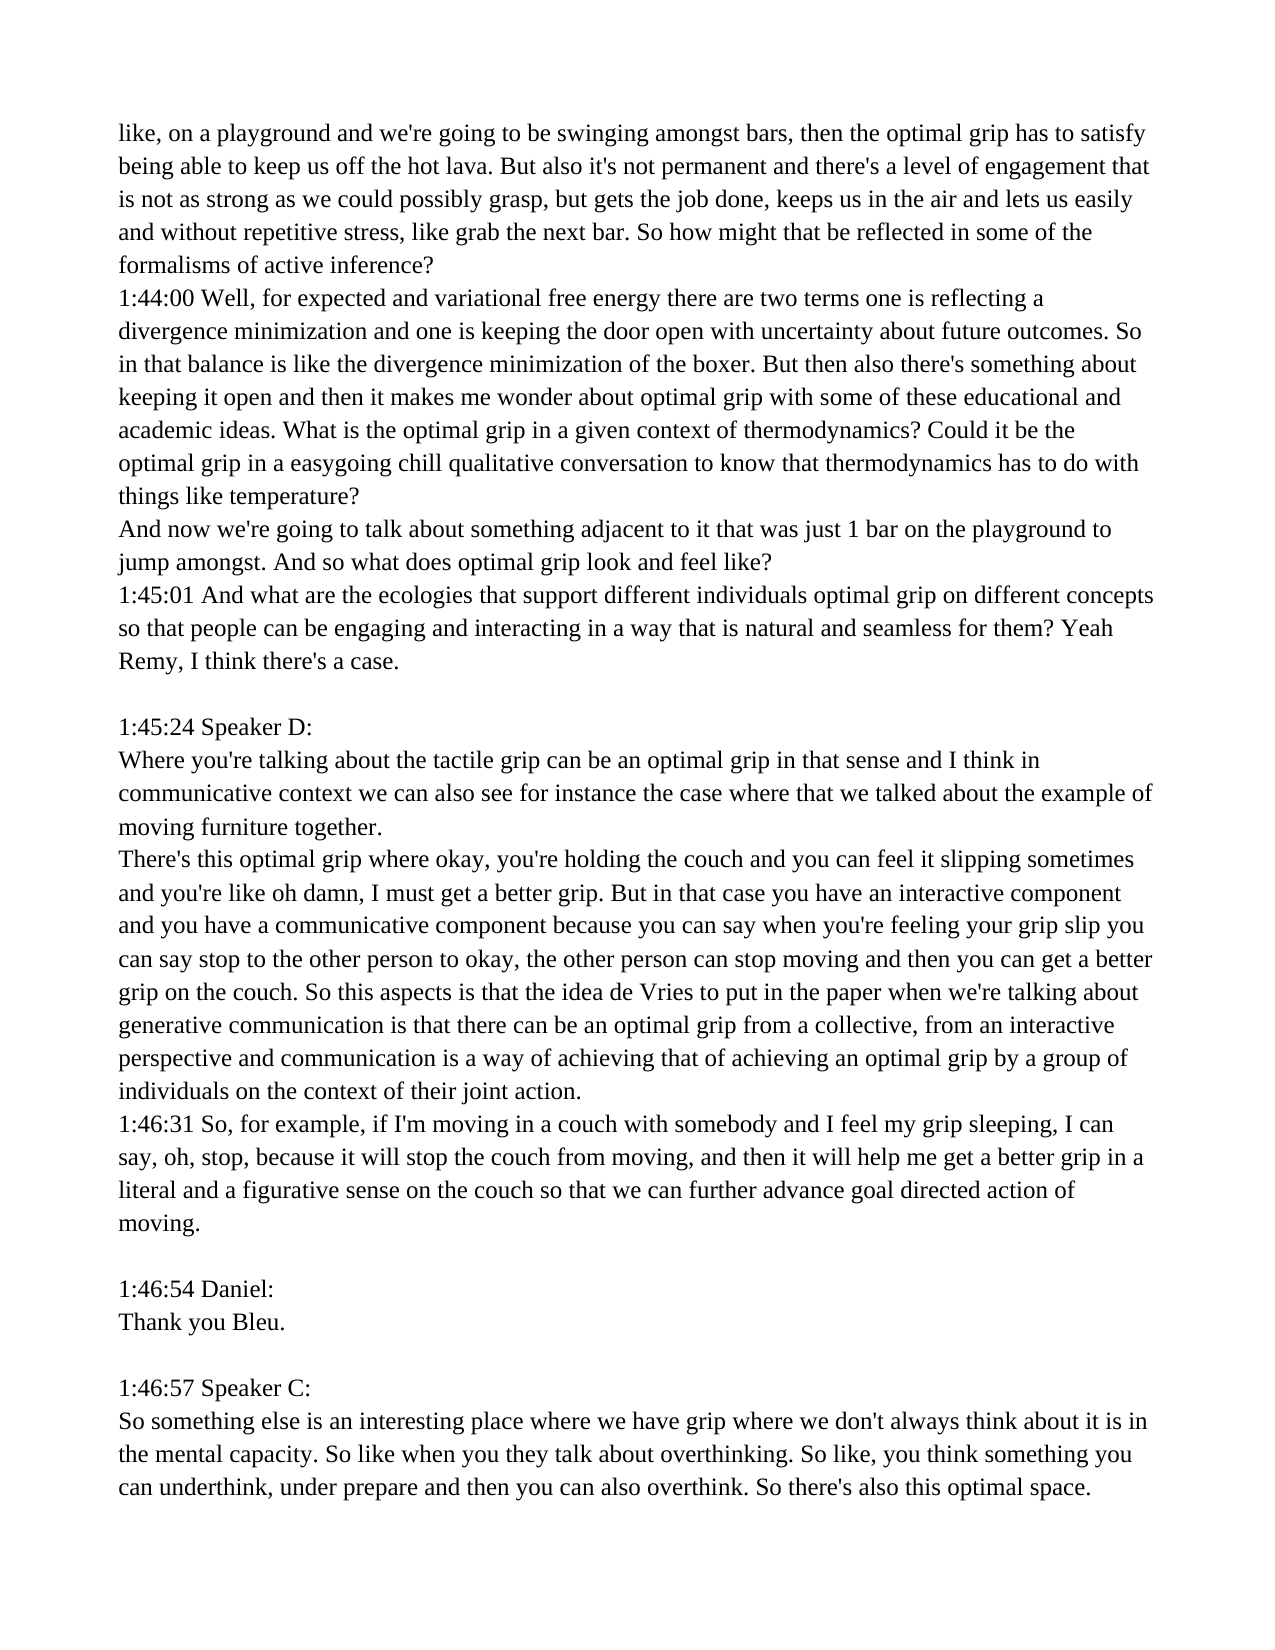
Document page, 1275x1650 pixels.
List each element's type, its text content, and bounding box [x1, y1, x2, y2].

text 1:46:54 Daniel: [118, 1274, 1157, 1303]
text 1:46:31 So, for example, if I'm moving in a couch with somebody and I feel my grip sleeping, I can say, oh, stop, because it will stop the couch from moving, and then it will help me get a better grip in a literal and a figurative sense on the couch so that we can further advance goal directed action of moving. [118, 1109, 1157, 1237]
text 1:45:01 And what are the ecologies that support different individuals optimal grip on different concepts so that people can be engaging and interacting in a way that is natural and seamless for them? Yeah Remy, I think there's a case. [118, 580, 1157, 675]
text Where you're talking about the tactile grip can be an optimal grip in that sense and I think in communicative context we can also see for instance the case where that we talked about the example of moving furniture together. [118, 746, 1157, 840]
text 1:45:24 Speaker D: [118, 712, 1157, 741]
text 1:44:00 Well, for expected and variational free energy there are two terms one is reflecting a divergence minimization and one is keeping the door open with uncertainty about future outcomes. So in that balance is like the divergence minimization of the boxer. But then also there's something about keeping it open and then it makes me wonder about optimal grip with some of these educational and academic ideas. What is the optimal grip in a given context of thermodynamics? Could it be the optimal grip in a easygoing chill qualitative conversation to know that thermodynamics has to do with things like temperature? [118, 283, 1157, 510]
text And now we're going to talk about something adjacent to it that was just 1 bar on the playground to jump amongst. And so what does optimal grip look and feel like? [118, 514, 1157, 576]
text like, on a playground and we're going to be swinging amongst bars, then the optimal grip has to satisfy being able to keep us off the hot lava. But also it's not permanent and there's a level of engagement that is not as strong as we could possibly grasp, but gets the job done, keeps us in the air and lets us easily and without repetitive stress, like grab the next bar. So how might that be reflected in some of the formalisms of active inference? [118, 118, 1157, 279]
text 1:46:57 Speaker C: [118, 1373, 1157, 1402]
text So something else is an interesting place where we have grip where we don't always think about it is in the mental capacity. So like when you they talk about overthinking. So like, you think something you can underthink, under prepare and then you can also overthink. So there's also this optimal space. [118, 1406, 1157, 1501]
text Thank you Bleu. [118, 1307, 1157, 1336]
text There's this optimal grip where okay, you're holding the couch and you can feel it slipping sometimes and you're like oh damn, I must get a better grip. But in that case you have an interactive component and you have a communicative component because you can say when you're feeling your grip slip you can say stop to the other person to okay, the other person can stop moving and then you can get a better grip on the couch. So this aspects is that the idea de Vries to put in the paper when we're talking about generative communication is that there can be an optimal grip from a collective, from an interactive perspective and communication is a way of achieving that of achieving an optimal grip by a group of individuals on the context of their joint action. [118, 844, 1157, 1104]
